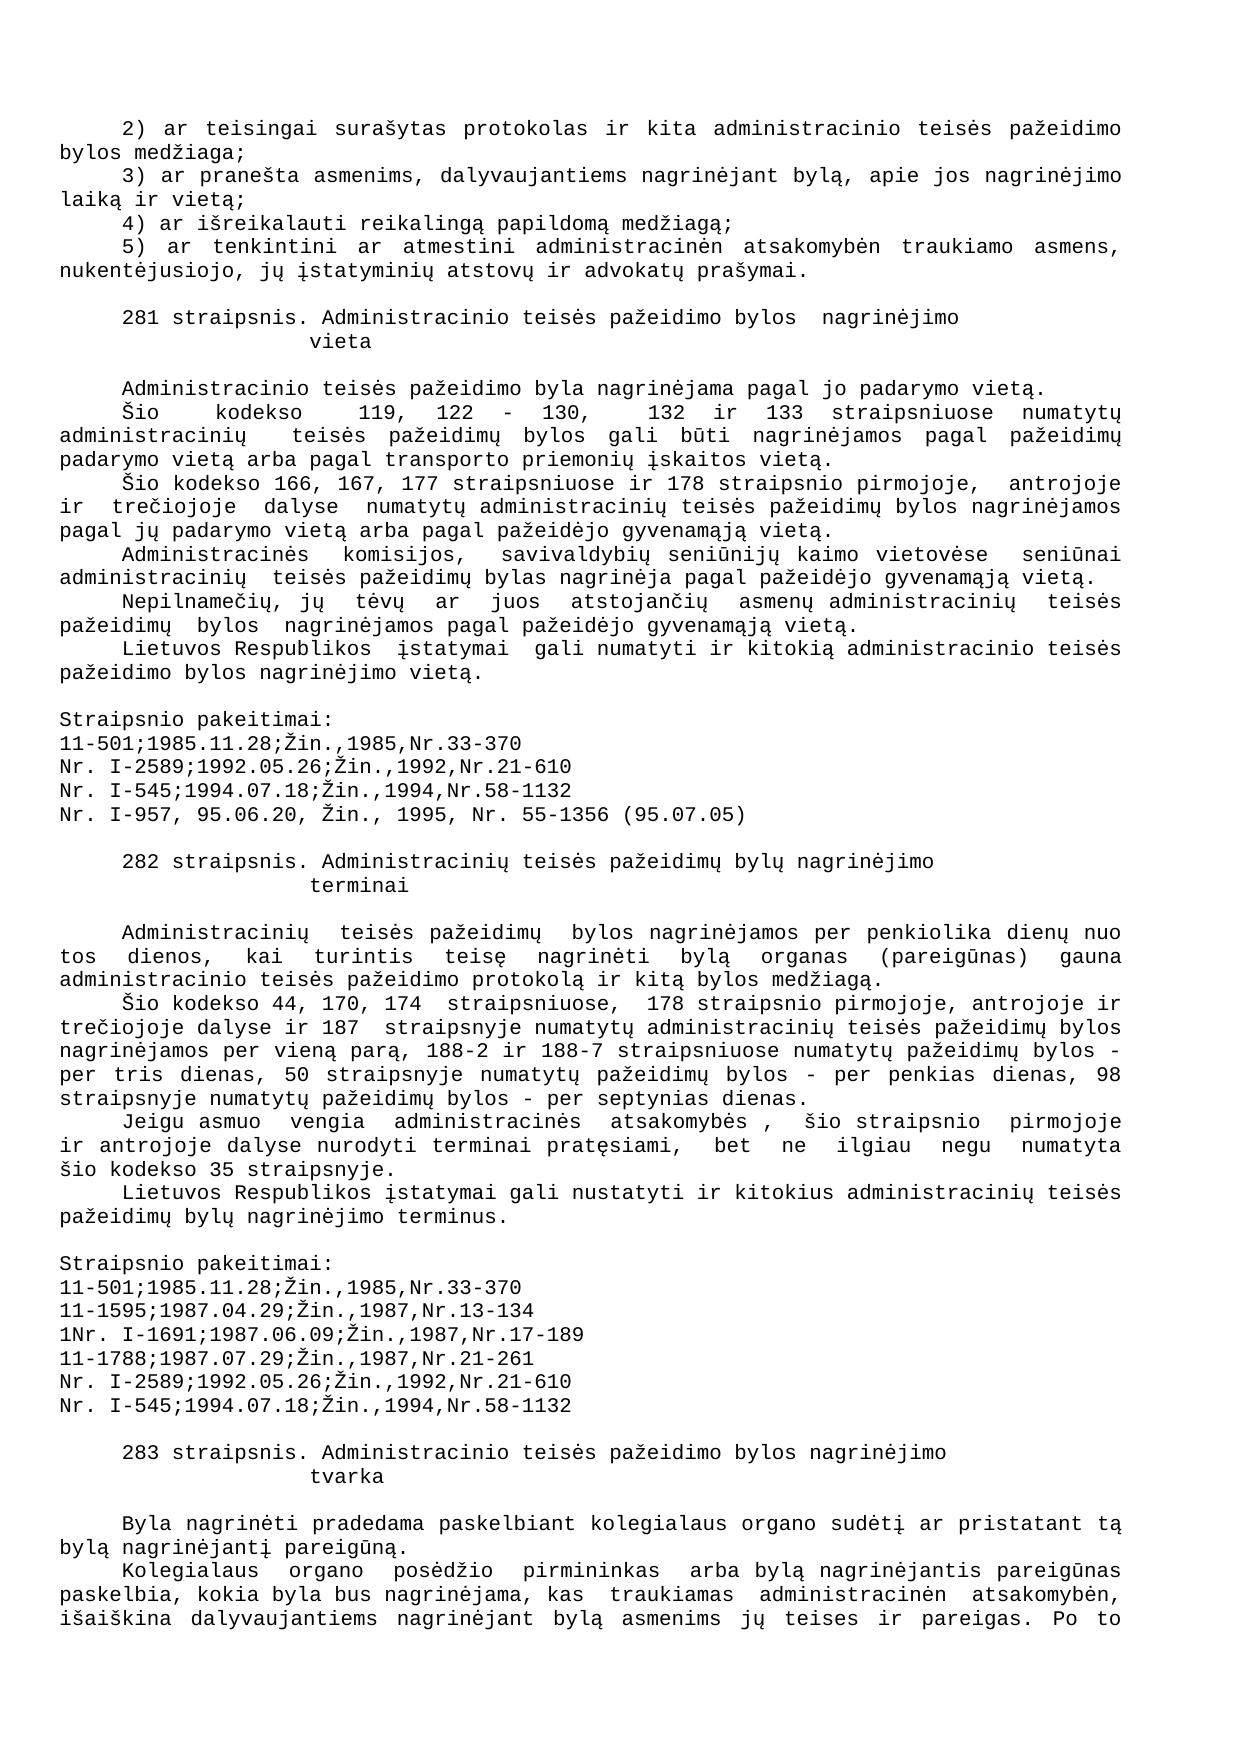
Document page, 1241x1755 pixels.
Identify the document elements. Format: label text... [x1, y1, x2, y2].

text Straipsnio pakeitimai: [59, 1253, 1122, 1277]
text Šio kodekso 44, 170, 174 straipsniuose, 178 straipsnio pirmojoje, antrojoje ir trečiojoje dalyse ir 187 straipsnyje numatytų administracinių teisės pažeidimų bylos nagrinėjamos per vieną parą, 188-2 ir 188-7 straipsniuose numatytų pažeidimų bylos - per tris dienas, 50 straipsnyje numatytų pažeidimų bylos - per penkias dienas, 98 straipsnyje numatytų pažeidimų bylos - per septynias dienas. [59, 993, 1122, 1111]
text Administracinės komisijos, savivaldybių seniūnijų kaimo vietovėse seniūnai administracinių teisės pažeidimų bylas nagrinėja pagal pažeidėjo gyvenamąją vietą. [59, 544, 1122, 591]
text 282 straipsnis. Administracinių teisės pažeidimų bylų nagrinėjimo [59, 851, 1122, 875]
text Nr. I-545;1994.07.18;Žin.,1994,Nr.58-1132 [59, 780, 1122, 804]
text Nr. I-2589;1992.05.26;Žin.,1992,Nr.21-610 [59, 757, 1122, 780]
text 11-1788;1987.07.29;Žin.,1987,Nr.21-261 [59, 1348, 1122, 1371]
text 5) ar tenkintini ar atmestini administracinėn atsakomybėn traukiamo asmens, nukentėjusiojo, jų įstatyminių atstovų ir advokatų prašymai. [59, 236, 1122, 284]
text Nr. I-2589;1992.05.26;Žin.,1992,Nr.21-610 [59, 1371, 1122, 1395]
text Nr. I-545;1994.07.18;Žin.,1994,Nr.58-1132 [59, 1395, 1122, 1419]
text Administracinio teisės pažeidimo byla nagrinėjama pagal jo padarymo vietą. [59, 378, 1122, 402]
text 11-501;1985.11.28;Žin.,1985,Nr.33-370 [59, 733, 1122, 757]
text Lietuvos Respublikos įstatymai gali nustatyti ir kitokius administracinių teisės pažeidimų bylų nagrinėjimo terminus. [59, 1182, 1122, 1229]
text Jeigu asmuo vengia administracinės atsakomybės , šio straipsnio pirmojoje ir antrojoje dalyse nurodyti terminai pratęsiami, bet ne ilgiau negu numatyta šio kodekso 35 straipsnyje. [59, 1111, 1122, 1182]
text Administracinių teisės pažeidimų bylos nagrinėjamos per penkiolika dienų nuo tos dienos, kai turintis teisę nagrinėti bylą organas (pareigūnas) gauna administracinio teisės pažeidimo protokolą ir kitą bylos medžiagą. [59, 922, 1122, 993]
text Kolegialaus organo posėdžio pirmininkas arba bylą nagrinėjantis pareigūnas paskelbia, kokia byla bus nagrinėjama, kas traukiamas administracinėn atsakomybėn, išaiškina dalyvaujantiems nagrinėjant bylą asmenims jų teises ir pareigas. Po to [59, 1561, 1122, 1631]
text 3) ar pranešta asmenims, dalyvaujantiems nagrinėjant bylą, apie jos nagrinėjimo laiką ir vietą; [59, 165, 1122, 213]
text Byla nagrinėti pradedama paskelbiant kolegialaus organo sudėtį ar pristatant tą bylą nagrinėjantį pareigūną. [59, 1513, 1122, 1561]
text Šio kodekso 166, 167, 177 straipsniuose ir 178 straipsnio pirmojoje, antrojoje ir trečiojoje dalyse numatytų administracinių teisės pažeidimų bylos nagrinėjamos pagal jų padarymo vietą arba pagal pažeidėjo gyvenamąją vietą. [59, 473, 1122, 544]
text Šio kodekso 119, 122 - 130, 132 ir 133 straipsniuose numatytų administracinių teisės pažeidimų bylos gali būti nagrinėjamos pagal pažeidimų padarymo vietą arba pagal transporto priemonių įskaitos vietą. [59, 402, 1122, 473]
text vieta [59, 331, 1122, 354]
text Nr. I-957, 95.06.20, Žin., 1995, Nr. 55-1356 (95.07.05) [59, 804, 1122, 827]
text 4) ar išreikalauti reikalingą papildomą medžiagą; [59, 213, 1122, 236]
text Nepilnamečių, jų tėvų ar juos atstojančių asmenų administracinių teisės pažeidimų bylos nagrinėjamos pagal pažeidėjo gyvenamąją vietą. [59, 591, 1122, 638]
text 11-501;1985.11.28;Žin.,1985,Nr.33-370 [59, 1277, 1122, 1300]
text Straipsnio pakeitimai: [59, 709, 1122, 733]
text 281 straipsnis. Administracinio teisės pažeidimo bylos nagrinėjimo [59, 307, 1122, 331]
text Lietuvos Respublikos įstatymai gali numatyti ir kitokią administracinio teisės pažeidimo bylos nagrinėjimo vietą. [59, 638, 1122, 686]
text 11-1595;1987.04.29;Žin.,1987,Nr.13-134 [59, 1300, 1122, 1324]
text terminai [59, 875, 1122, 898]
text 2) ar teisingai surašytas protokolas ir kita administracinio teisės pažeidimo bylos medžiaga; [59, 118, 1122, 165]
text 1Nr. I-1691;1987.06.09;Žin.,1987,Nr.17-189 [59, 1324, 1122, 1348]
text 283 straipsnis. Administracinio teisės pažeidimo bylos nagrinėjimo [59, 1442, 1122, 1466]
text tvarka [59, 1466, 1122, 1489]
